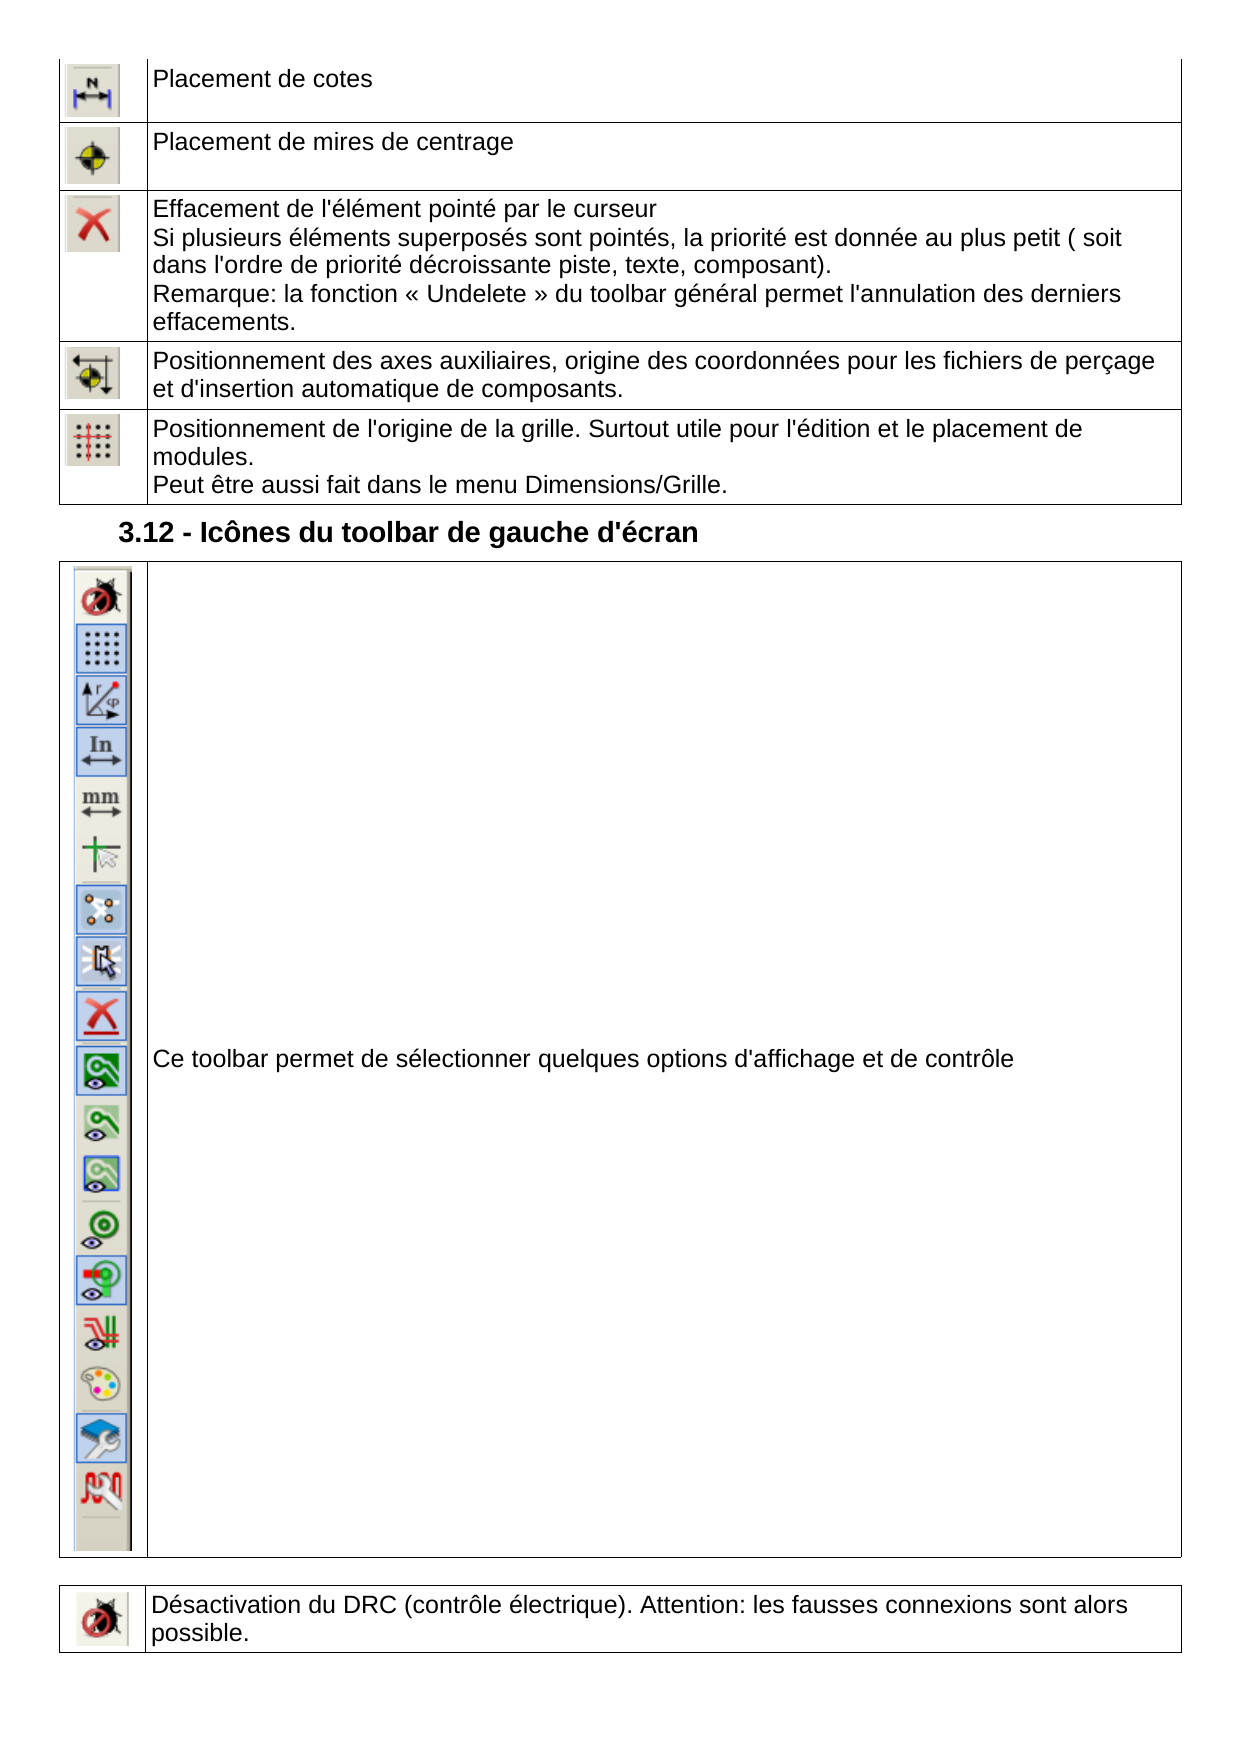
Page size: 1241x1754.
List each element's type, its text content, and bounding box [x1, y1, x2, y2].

picture [64, 195, 120, 252]
table_cell [60, 123, 147, 190]
table_header [60, 1586, 145, 1652]
table_cell [60, 191, 147, 341]
table_cell [60, 59, 147, 122]
table_cell Placement de cotes [148, 59, 1181, 122]
picture [64, 414, 120, 466]
picture [75, 1592, 129, 1646]
table_cell Effacement de l'élément pointé par le curseur Si plusieurs éléments superposés sont pointés, la priorité est donnée au plus petit ( soit dans l'ordre de priorité décroissante piste, texte, composant). Remarque: la fonction « Undelete » du toolbar général permet l'annulation des derniers effacements. [148, 191, 1181, 341]
table_cell Positionnement de l'origine de la grille. Surtout utile pour l'édition et le placement de modules. Peut être aussi fait dans le menu Dimensions/Grille. [148, 410, 1181, 504]
table_cell [60, 410, 147, 504]
table_header [60, 562, 147, 1557]
picture [64, 127, 120, 184]
table_header Désactivation du DRC (contrôle électrique). Attention: les fausses connexions sont alors possible. [146, 1586, 1181, 1652]
picture [73, 566, 132, 1551]
picture [64, 347, 120, 399]
table_cell Positionnement des axes auxiliaires, origine des coordonnées pour les fichiers de perçage et d'insertion automatique de composants. [148, 342, 1181, 409]
subtitle Icônes du toolbar de gauche d'écran [118, 516, 1181, 549]
table_cell Placement de mires de centrage [148, 123, 1181, 190]
table_cell [60, 342, 147, 409]
table_header Ce toolbar permet de sélectionner quelques options d'affichage et de contrôle [148, 562, 1181, 1557]
picture [64, 64, 120, 117]
